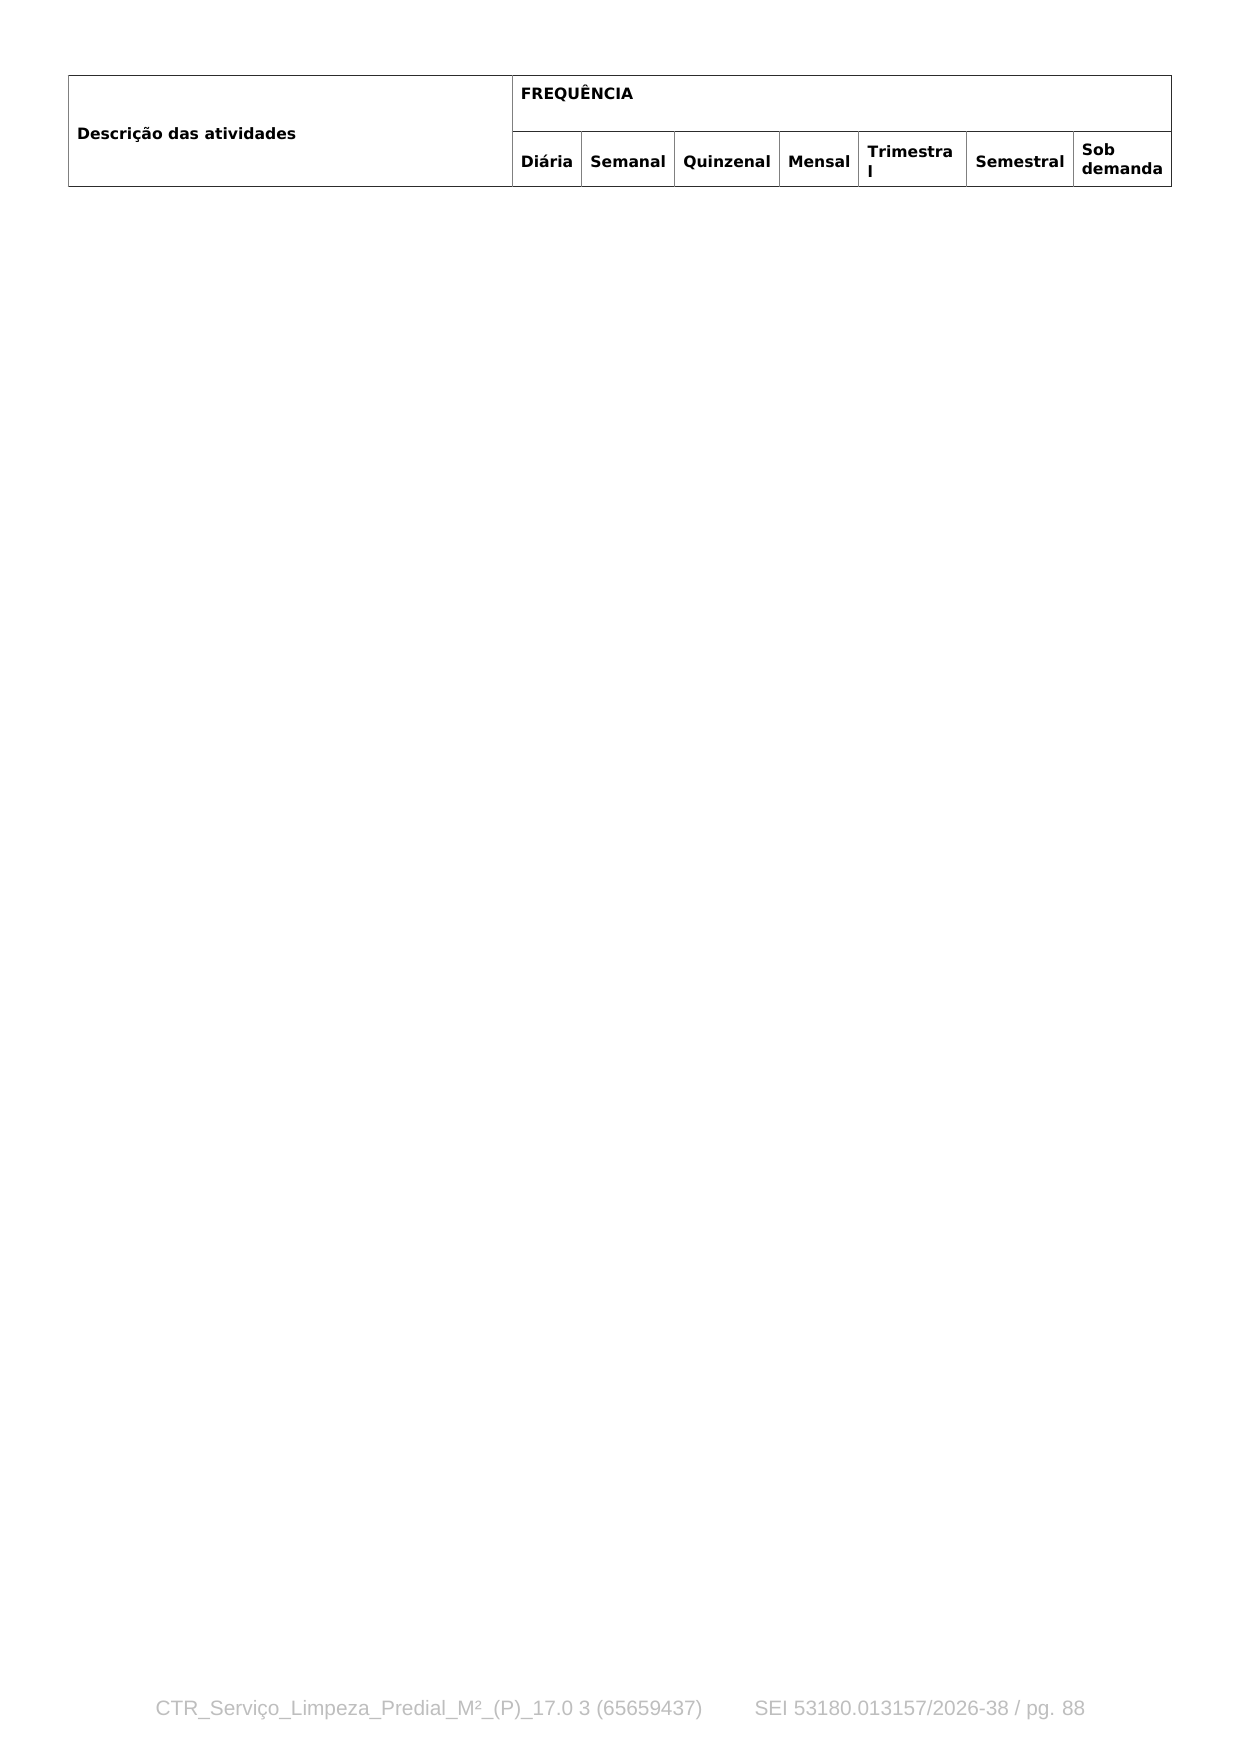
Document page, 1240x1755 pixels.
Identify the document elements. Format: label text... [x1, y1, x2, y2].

table_header [967, 76, 1073, 131]
table_cell Mensal [780, 132, 858, 186]
table_cell Sob demanda [1074, 132, 1171, 186]
table_cell Quinzenal [675, 132, 779, 186]
table_header [1073, 76, 1171, 131]
table_cell Diária [513, 132, 581, 186]
table_cell Trimestral [859, 132, 966, 186]
table_cell Semestral [967, 132, 1073, 186]
table_header [859, 76, 967, 131]
table_header [779, 76, 859, 131]
table_cell Semanal [582, 132, 674, 186]
table_header FREQUÊNCIA [513, 76, 779, 131]
table_header Descrição das atividades [69, 76, 512, 186]
